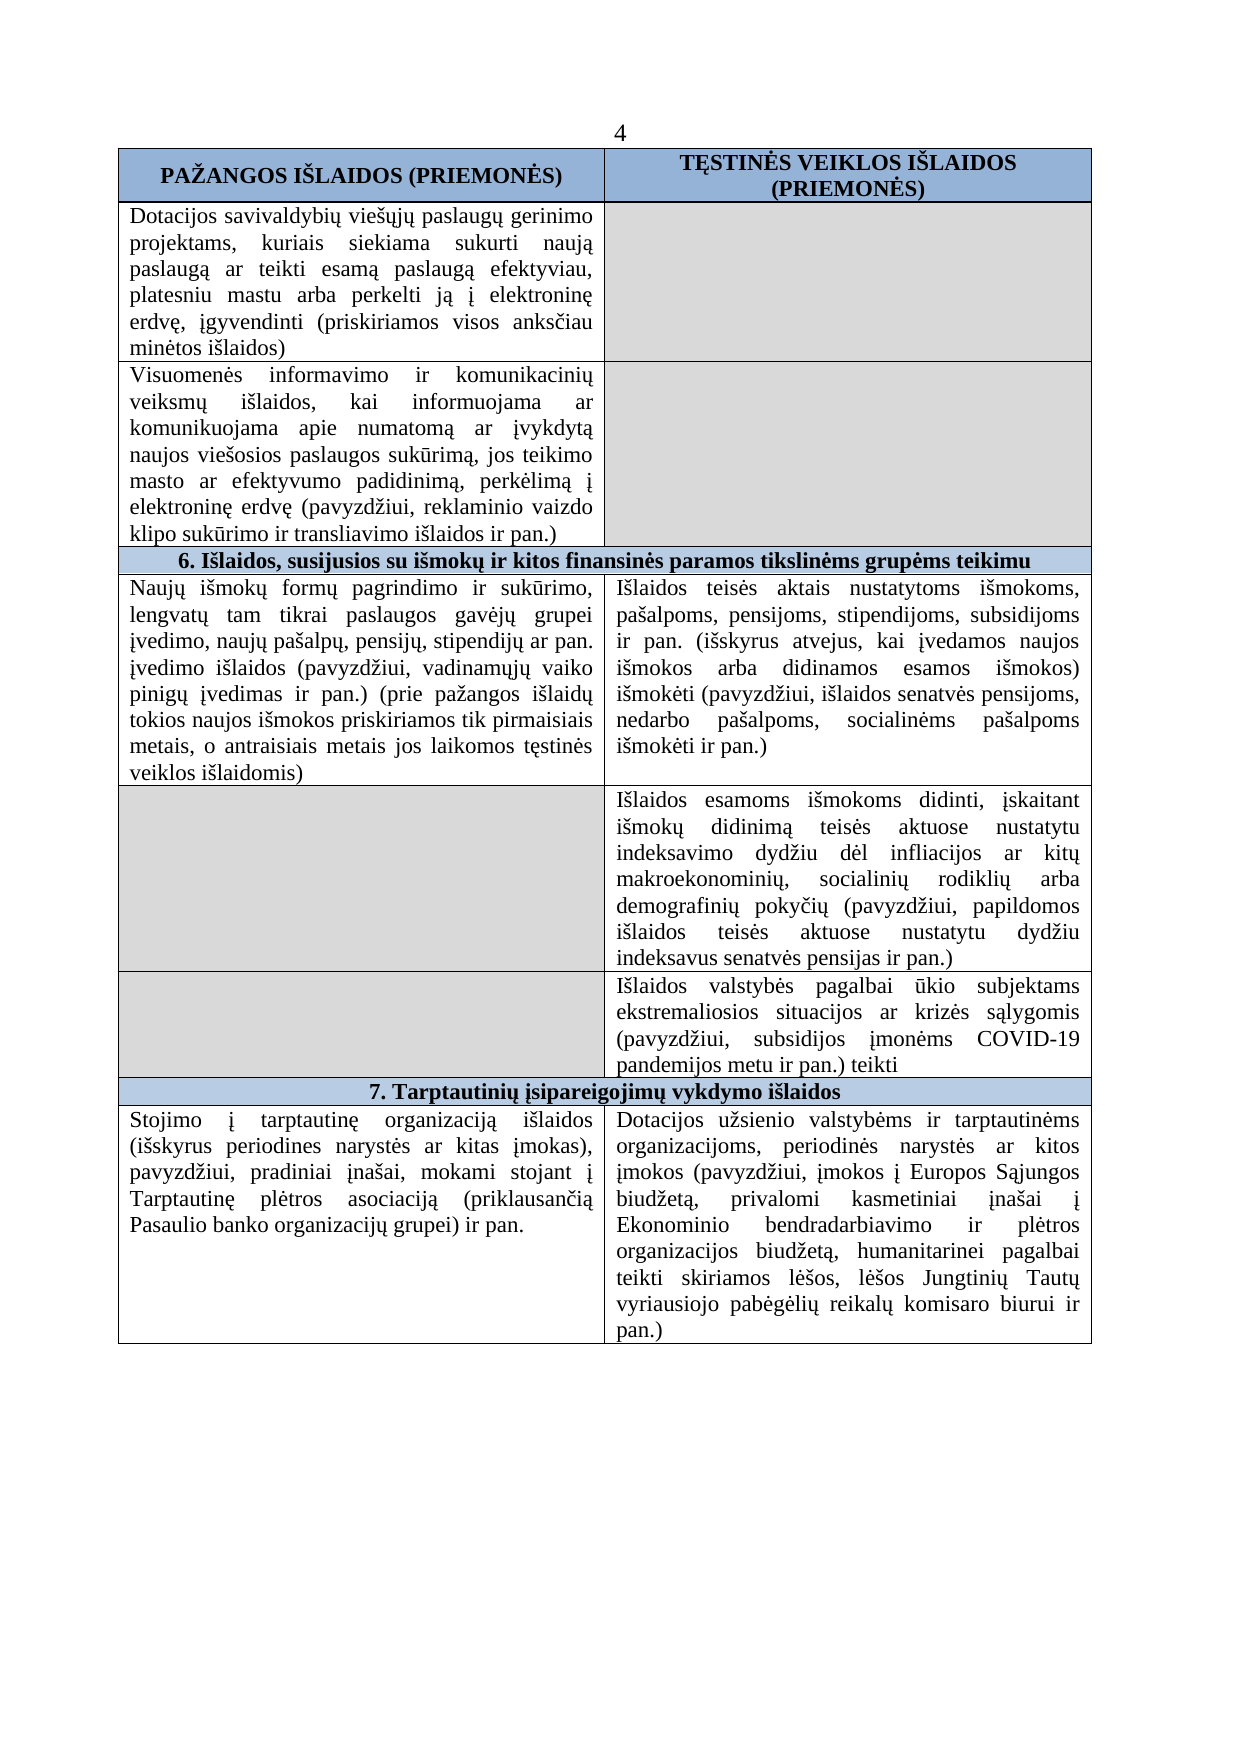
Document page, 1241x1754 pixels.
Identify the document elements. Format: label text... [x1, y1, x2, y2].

table_cell Išlaidos esamoms išmokoms didinti, įskaitant išmokų didinimą teisės aktuose nustatytu indeksavimo dydžiu dėl infliacijos ar kitų makroekonominių, socialinių rodiklių arba demografinių pokyčių (pavyzdžiui, papildomos išlaidos teisės aktuose nustatytu dydžiu indeksavus senatvės pensijas ir pan.) [605, 786, 1091, 971]
table_cell Išlaidos teisės aktais nustatytoms išmokoms, pašalpoms, pensijoms, stipendijoms, subsidijoms ir pan. (išskyrus atvejus, kai įvedamos naujos išmokos arba didinamos esamos išmokos) išmokėti (pavyzdžiui, išlaidos senatvės pensijoms, nedarbo pašalpoms, socialinėms pašalpoms išmokėti ir pan.) [605, 575, 1091, 785]
table_cell Stojimo į tarptautinę organizaciją išlaidos (išskyrus periodines narystės ar kitas įmokas), pavyzdžiui, pradiniai įnašai, mokami stojant į Tarptautinę plėtros asociaciją (priklausančią Pasaulio banko organizacijų grupei) ir pan. [119, 1106, 604, 1343]
table_cell [605, 362, 1091, 546]
table_cell 6. Išlaidos, susijusios su išmokų ir kitos finansinės paramos tikslinėms grupėms teikimu [119, 547, 1091, 573]
table_cell Visuomenės informavimo ir komunikacinių veiksmų išlaidos, kai informuojama ar komunikuojama apie numatomą ar įvykdytą naujos viešosios paslaugos sukūrimą, jos teikimo masto ar efektyvumo padidinimą, perkėlimą į elektroninę erdvę (pavyzdžiui, reklaminio vaizdo klipo sukūrimo ir transliavimo išlaidos ir pan.) [119, 362, 604, 546]
table_cell [119, 786, 604, 971]
table_header PAŽANGOS IŠLAIDOS (PRIEMONĖS) [119, 149, 604, 201]
table_cell Naujų išmokų formų pagrindimo ir sukūrimo, lengvatų tam tikrai paslaugos gavėjų grupei įvedimo, naujų pašalpų, pensijų, stipendijų ar pan. įvedimo išlaidos (pavyzdžiui, vadinamųjų vaiko pinigų įvedimas ir pan.) (prie pažangos išlaidų tokios naujos išmokos priskiriamos tik pirmaisiais metais, o antraisiais metais jos laikomos tęstinės veiklos išlaidomis) [119, 575, 604, 785]
table_cell [605, 203, 1091, 361]
table_cell Išlaidos valstybės pagalbai ūkio subjektams ekstremaliosios situacijos ar krizės sąlygomis (pavyzdžiui, subsidijos įmonėms COVID-19 pandemijos metu ir pan.) teikti [605, 972, 1091, 1077]
table_cell Dotacijos užsienio valstybėms ir tarptautinėms organizacijoms, periodinės narystės ar kitos įmokos (pavyzdžiui, įmokos į Europos Sąjungos biudžetą, privalomi kasmetiniai įnašai į Ekonominio bendradarbiavimo ir plėtros organizacijos biudžetą, humanitarinei pagalbai teikti skiriamos lėšos, lėšos Jungtinių Tautų vyriausiojo pabėgėlių reikalų komisaro biurui ir pan.) [605, 1106, 1091, 1343]
table_cell Dotacijos savivaldybių viešųjų paslaugų gerinimo projektams, kuriais siekiama sukurti naują paslaugą ar teikti esamą paslaugą efektyviau, platesniu mastu arba perkelti ją į elektroninę erdvę, įgyvendinti (priskiriamos visos anksčiau minėtos išlaidos) [119, 203, 604, 361]
table_header TĘSTINĖS VEIKLOS IŠLAIDOS (PRIEMONĖS) [605, 149, 1091, 201]
table_cell 7. Tarptautinių įsipareigojimų vykdymo išlaidos [119, 1078, 1091, 1105]
table_cell [119, 972, 604, 1077]
